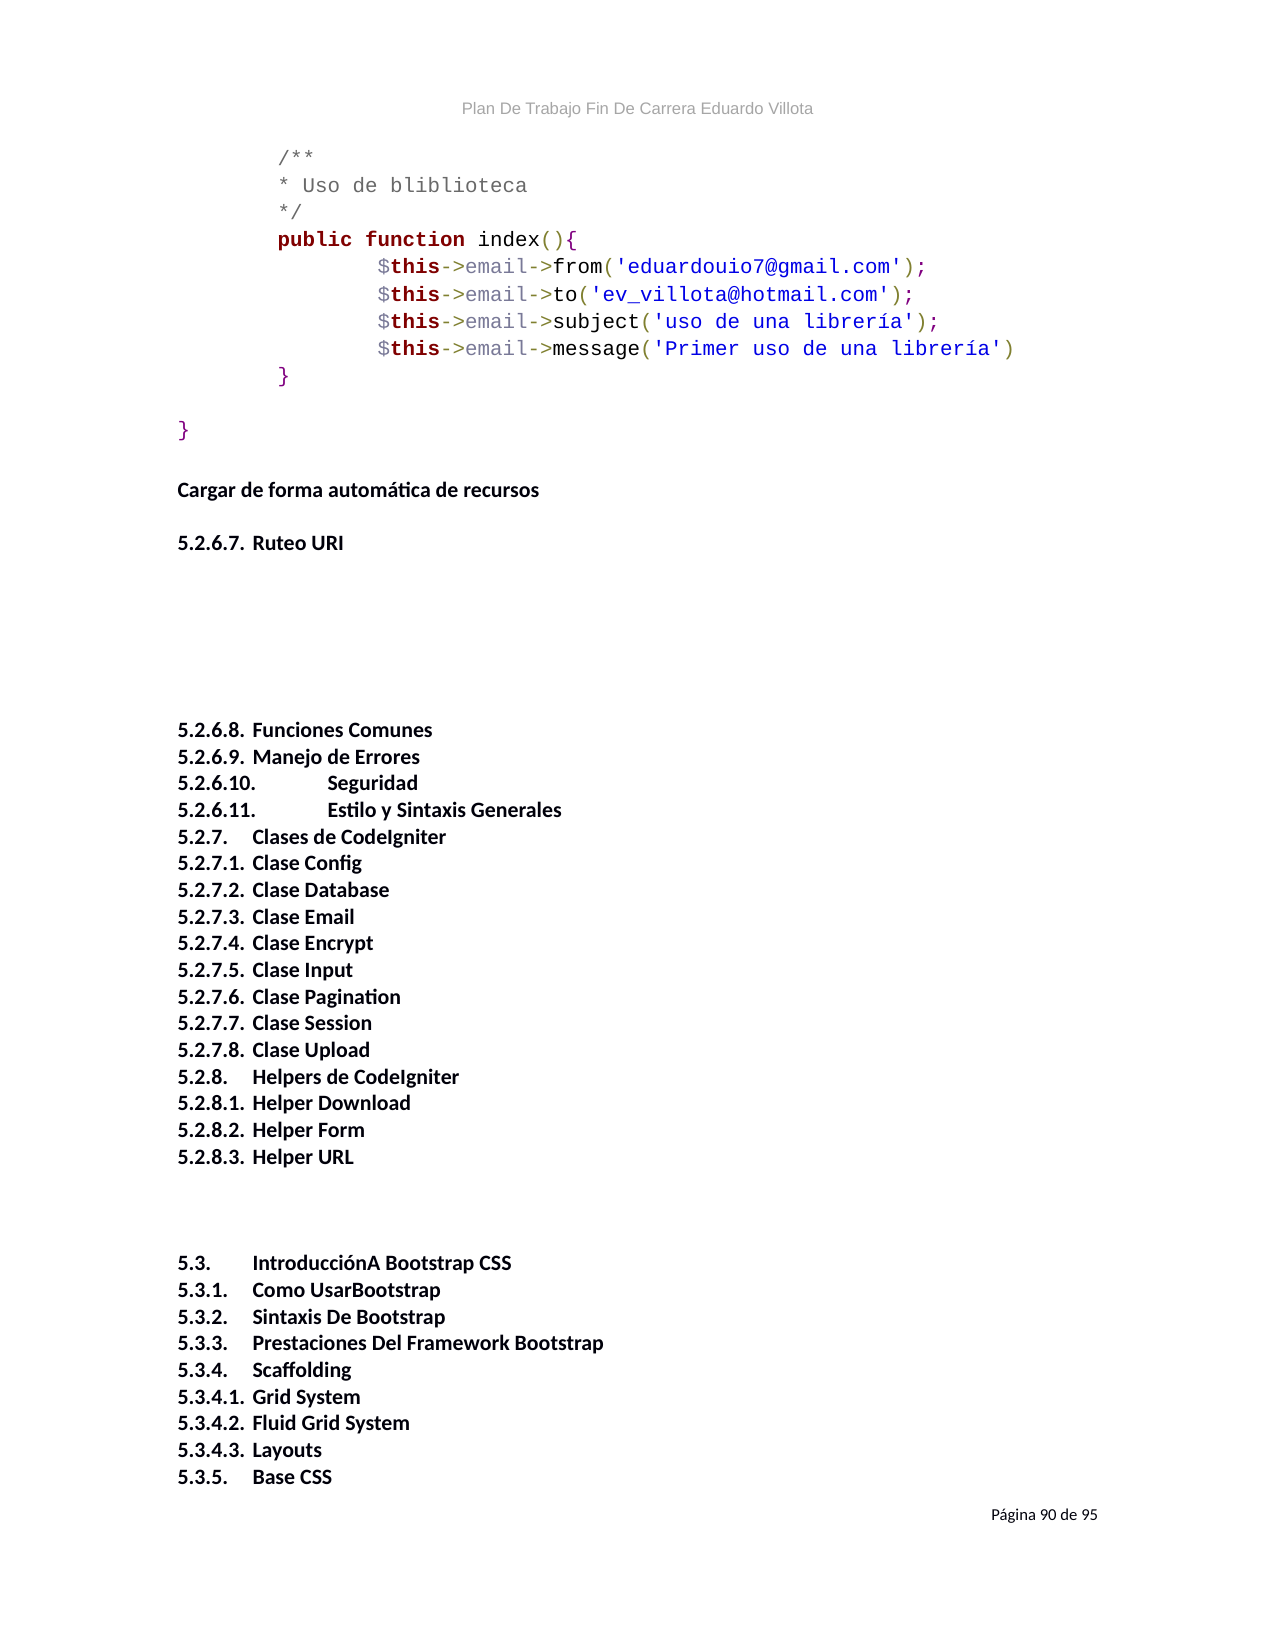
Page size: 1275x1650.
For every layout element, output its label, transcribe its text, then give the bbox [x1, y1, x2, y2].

text 5.2.8. Helpers de CodeIgniter [177, 1063, 1098, 1089]
text 5.2.7.8. Clase Upload [177, 1036, 1098, 1063]
text 5.3.5. Base CSS [177, 1463, 1098, 1489]
text 5.2.8.1. Helper Download [177, 1089, 1098, 1116]
text */ [177, 202, 1098, 226]
text 5.3.4.3. Layouts [177, 1436, 1098, 1463]
text 5.2.7.2. Clase Database [177, 876, 1098, 903]
text 5.2.7.3. Clase Email [177, 903, 1098, 929]
text } [177, 419, 1098, 443]
text 5.2.6.11. Estilo y Sintaxis Generales [177, 796, 1098, 823]
text 5.3.2. Sintaxis De Bootstrap [177, 1303, 1098, 1329]
text $this->email->from('eduardouio7@gmail.com'); [177, 256, 1098, 280]
text 5.2.8.3. Helper URL [177, 1143, 1098, 1169]
text 5.2.7.4. Clase Encrypt [177, 929, 1098, 956]
text 5.2.6.8. Funciones Comunes [177, 716, 1098, 743]
text 5.3.1. Como UsarBootstrap [177, 1276, 1098, 1303]
text 5.2.7.7. Clase Session [177, 1009, 1098, 1036]
text $this->email->to('ev_villota@hotmail.com'); [177, 283, 1098, 307]
text 5.2.7.6. Clase Pagination [177, 983, 1098, 1009]
text $this->email->message('Primer uso de una librería') [177, 338, 1098, 362]
text 5.2.6.9. Manejo de Errores [177, 743, 1098, 769]
text 5.3.4. Scaffolding [177, 1356, 1098, 1383]
text Cargar de forma automática de recursos [177, 476, 1098, 503]
text 5.3.3. Prestaciones Del Framework Bootstrap [177, 1329, 1098, 1356]
text 5.2.7.1. Clase Config [177, 849, 1098, 876]
text 5.2.7.5. Clase Input [177, 956, 1098, 983]
text * Uso de bliblioteca [177, 175, 1098, 198]
text } [177, 365, 1098, 389]
text 5.2.7. Clases de CodeIgniter [177, 823, 1098, 849]
text /** [177, 148, 1098, 171]
text 5.3.4.2. Fluid Grid System [177, 1409, 1098, 1436]
text 5.2.6.10. Seguridad [177, 769, 1098, 796]
text 5.2.8.2. Helper Form [177, 1116, 1098, 1143]
text 5.2.6.7. Ruteo URI [177, 529, 1098, 556]
text 5.3.4.1. Grid System [177, 1383, 1098, 1409]
text 5.3. IntroducciónA Bootstrap CSS [177, 1249, 1098, 1276]
text $this->email->subject('uso de una librería'); [177, 311, 1098, 334]
text public function index(){ [177, 229, 1098, 253]
